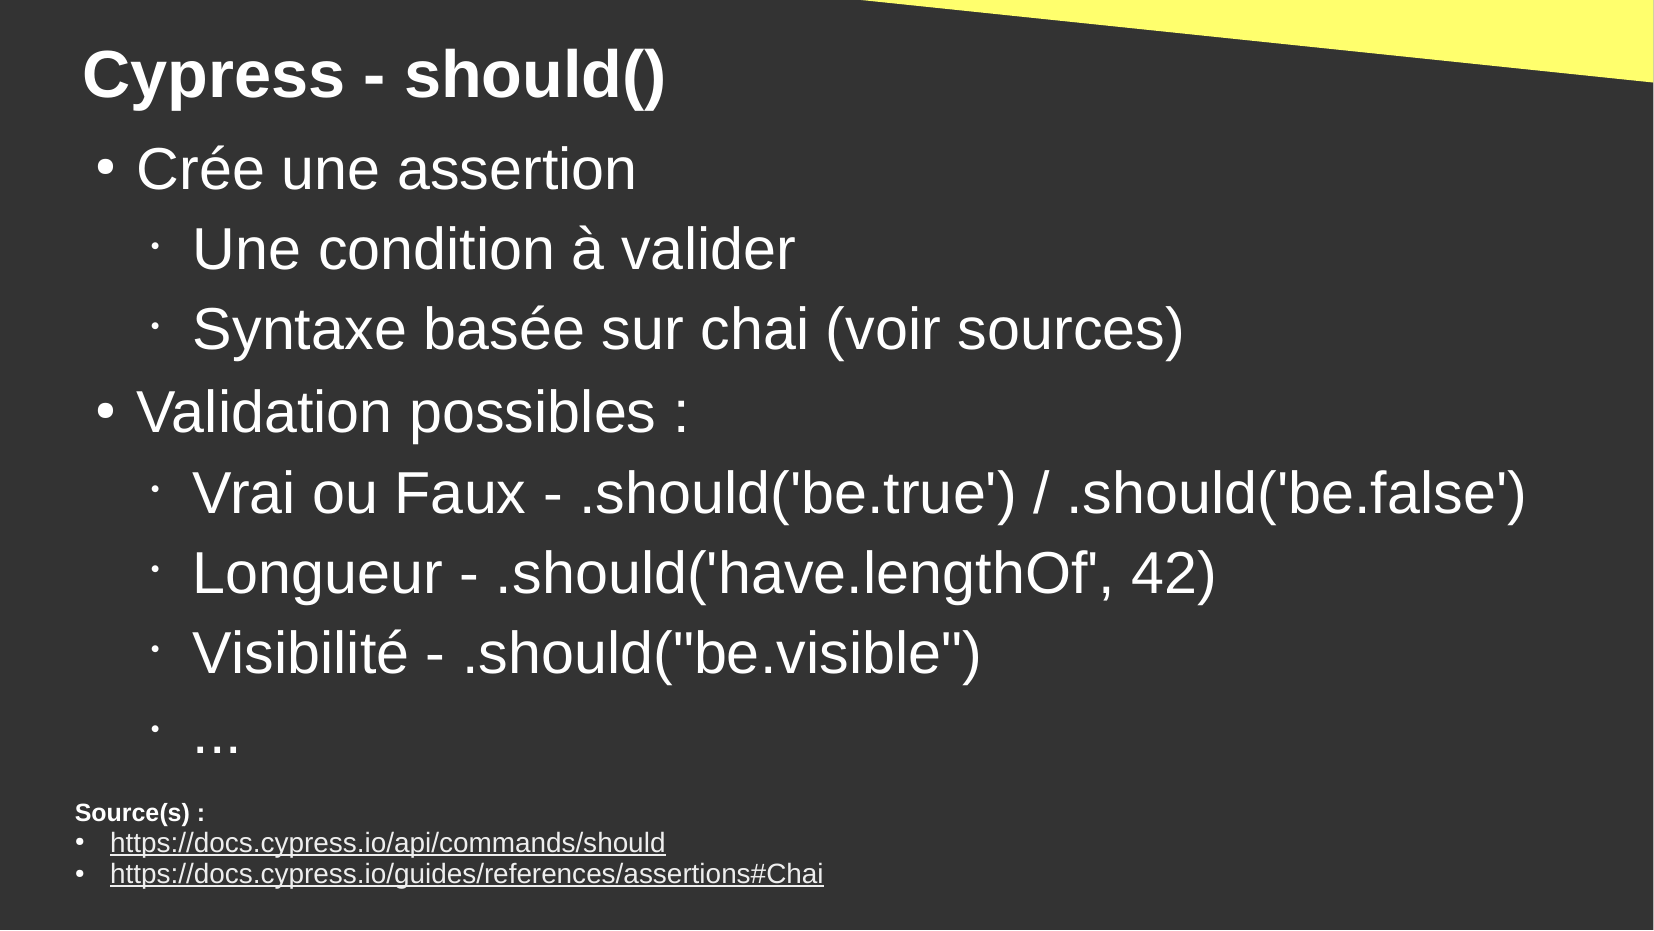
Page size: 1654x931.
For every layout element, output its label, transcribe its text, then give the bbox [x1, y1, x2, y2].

list Crée une assertion Une condition à valider Syntaxe basée sur chai (voir sources) Validation possibles : Vrai ou Faux - .should('be.true') / .should('be.false') Longueur - .should('have.lengthOf', 42) Visibilité - .should("be.visible") ... [80, 135, 1619, 768]
text_box Source(s) : https://docs.cypress.io/api/commands/should https://docs.cypress.io/guides/references/assertions#Chai [60, 791, 1546, 898]
title Cypress - should() [82, 37, 1004, 119]
text_box [861, 0, 1654, 83]
